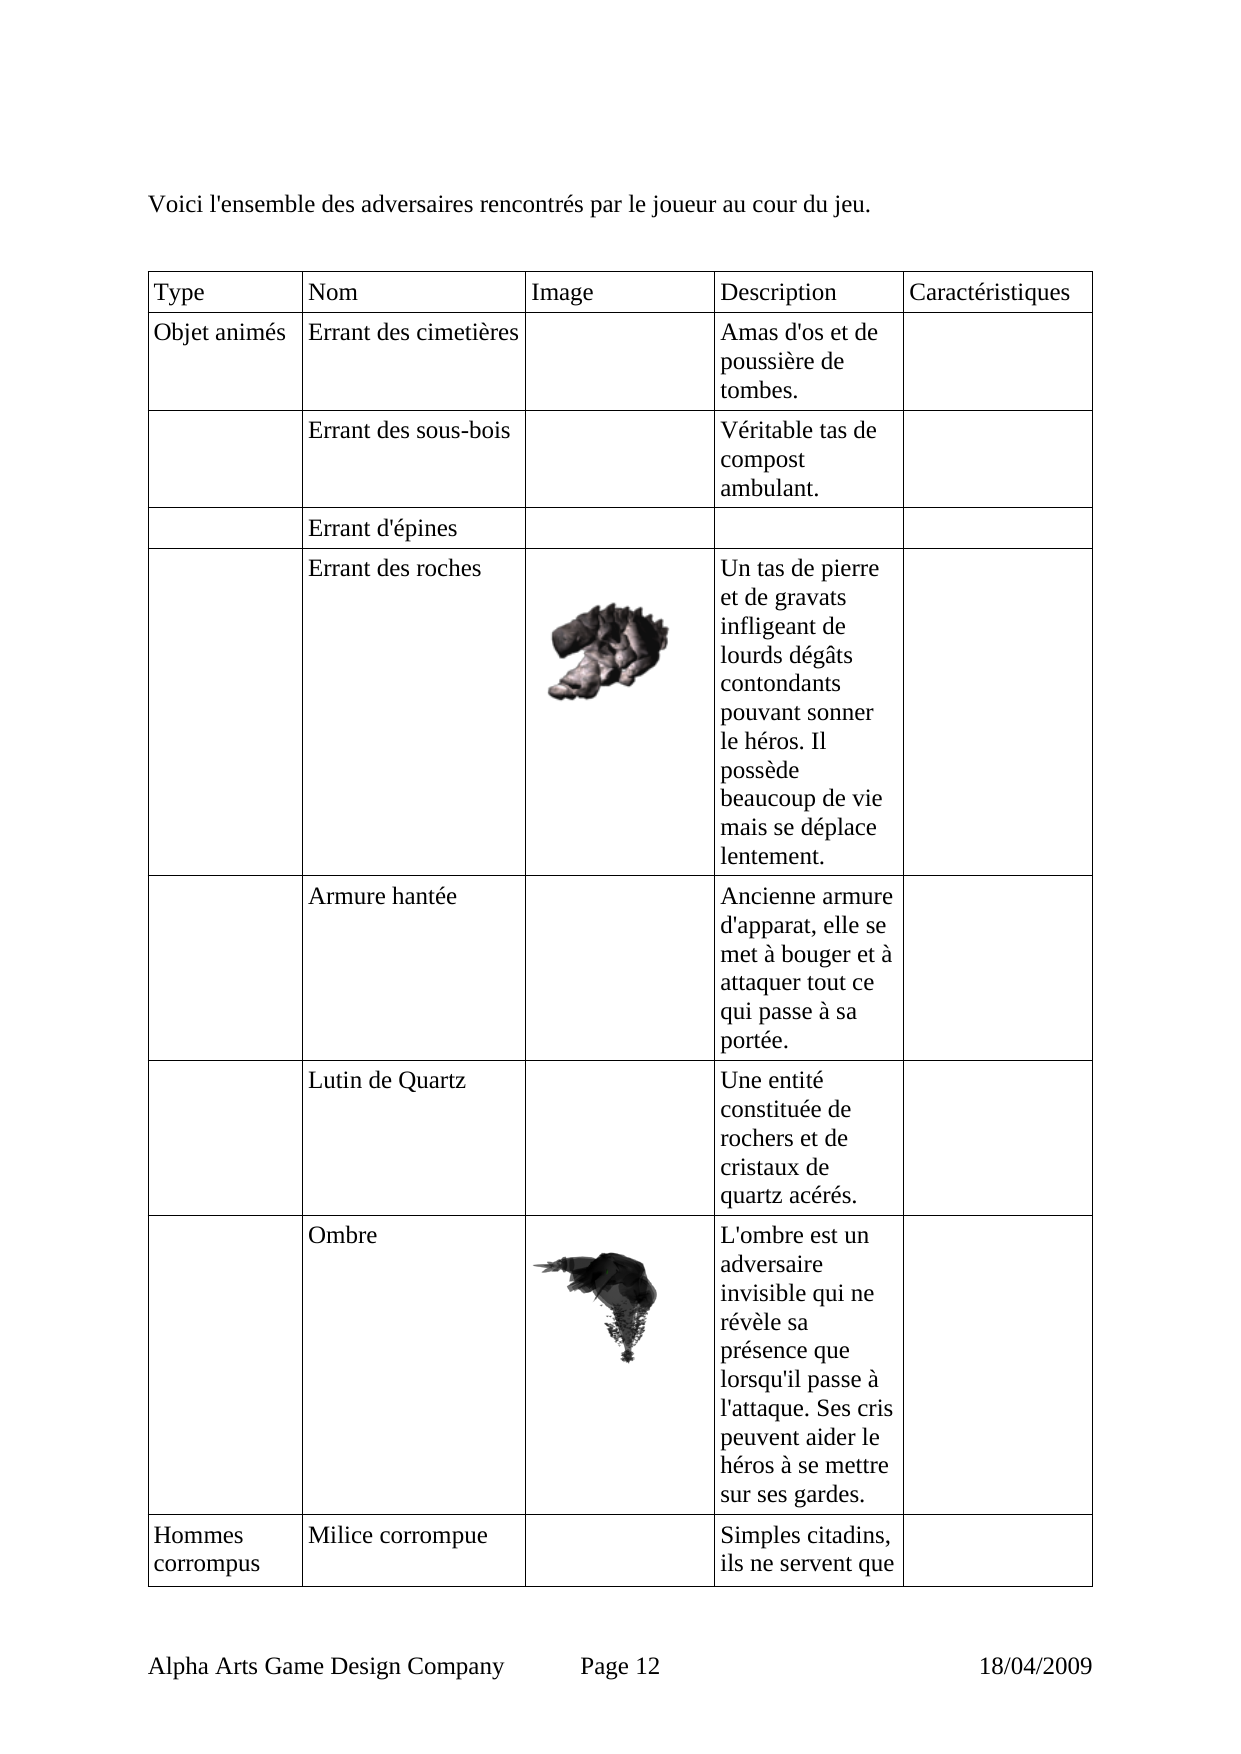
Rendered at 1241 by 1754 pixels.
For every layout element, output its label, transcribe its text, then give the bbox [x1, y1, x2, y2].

table_cell Ancienne armure d'apparat, elle se met à bouger et à attaquer tout ce qui passe à sa portée. [715, 876, 903, 1059]
table_cell [149, 876, 302, 1059]
table_cell Errant des cimetières [303, 313, 525, 409]
table_cell [526, 313, 714, 409]
table_cell [904, 1061, 1092, 1215]
table_cell [149, 508, 302, 548]
table_cell [149, 1216, 302, 1514]
picture [526, 564, 704, 742]
table_header Nom [303, 272, 525, 312]
table_cell L'ombre est un adversaire invisible qui ne révèle sa présence que lorsqu'il passe à l'attaque. Ses cris peuvent aider le héros à se mettre sur ses gardes. [715, 1216, 903, 1514]
table_cell [526, 876, 714, 1059]
table_cell Une entité constituée de rochers et de cristaux de quartz acérés. [715, 1061, 903, 1215]
table_cell [904, 411, 1092, 507]
table_header Image [526, 272, 714, 312]
table_cell Simples citadins, ils ne servent que [715, 1515, 903, 1586]
table_cell [149, 549, 302, 875]
table_cell [526, 411, 714, 507]
table_cell [526, 1515, 714, 1586]
table_cell [715, 508, 903, 548]
table_cell Lutin de Quartz [303, 1061, 525, 1215]
table_cell Hommes corrompus [149, 1515, 302, 1586]
table_cell [526, 1061, 714, 1215]
table_cell Amas d'os et de poussière de tombes. [715, 313, 903, 409]
table_cell Errant des roches [303, 549, 525, 875]
table_cell Véritable tas de compost ambulant. [715, 411, 903, 507]
table_cell [149, 1061, 302, 1215]
table_cell [904, 508, 1092, 548]
table_header Type [149, 272, 302, 312]
picture [531, 1220, 709, 1399]
table_cell Errant des sous-bois [303, 411, 525, 507]
table_cell [904, 1216, 1092, 1514]
table_cell Objet animés [149, 313, 302, 409]
table_header Description [715, 272, 903, 312]
table_cell Un tas de pierre et de gravats infligeant de lourds dégâts contondants pouvant sonner le héros. Il possède beaucoup de vie mais se déplace lentement. [715, 549, 903, 875]
table_cell [904, 313, 1092, 409]
table_cell [526, 508, 714, 548]
table_cell Armure hantée [303, 876, 525, 1059]
table_cell Errant d'épines [303, 508, 525, 548]
table_cell [149, 411, 302, 507]
table_cell Ombre [303, 1216, 525, 1514]
table_cell [904, 876, 1092, 1059]
table_cell Milice corrompue [303, 1515, 525, 1586]
table_header Caractéristiques [904, 272, 1092, 312]
table_cell [904, 549, 1092, 875]
table_cell [526, 549, 714, 875]
table_cell [526, 1216, 714, 1514]
table_cell [904, 1515, 1092, 1586]
text Voici l'ensemble des adversaires rencontrés par le joueur au cour du jeu. [148, 189, 1092, 218]
